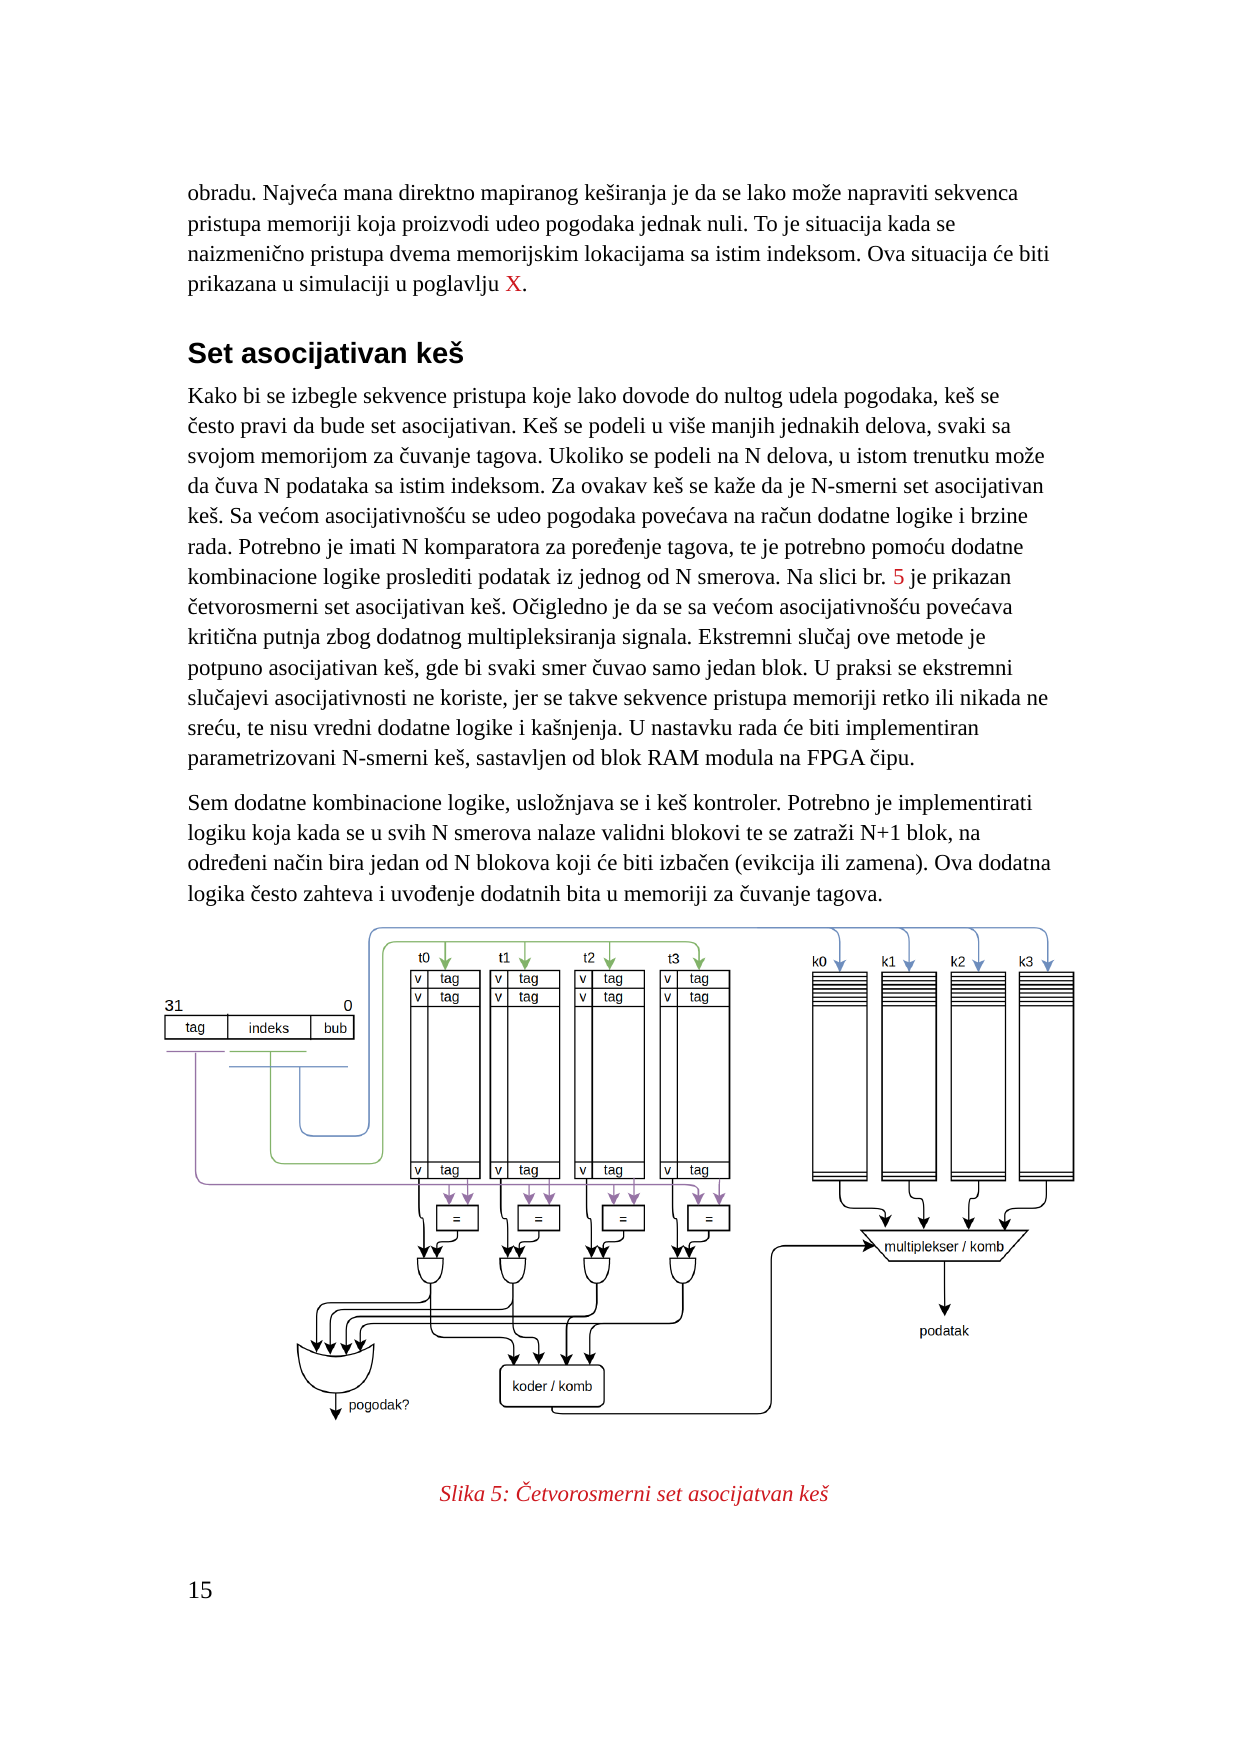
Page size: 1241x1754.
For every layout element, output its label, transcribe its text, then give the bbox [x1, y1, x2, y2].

text Slika 5: Četvorosmerni set asocijatvan keš [217, 1480, 1053, 1506]
text obradu. Najveća mana direktno mapiranog keširanja je da se lako može napraviti sekvenca pristupa memoriji koja proizvodi udeo pogodaka jednak nuli. To je situacija kada se naizmenično pristupa dvema memorijskim lokacijama sa istim indeksom. Ova situacija će biti prikazana u simulaciji u poglavlju X. [187, 179, 1053, 296]
text Sem dodatne kombinacione logike, usložnjava se i keš kontroler. Potrebno je implementirati logiku koja kada se u svih N smerova nalaze validni blokovi te se zatraži N+1 blok, na određeni način bira jedan od N blokova koji će biti izbačen (evikcija ili zamena). Ova dodatna logika često zahteva i uvođenje dodatnih bita u memoriji za čuvanje tagova. [187, 789, 1053, 906]
subtitle Set asocijativan keš [187, 336, 1053, 369]
text Kako bi se izbegle sekvence pristupa koje lako dovode do nultog udela pogodaka, keš se često pravi da bude set asocijativan. Keš se podeli u više manjih jednakih delova, svaki sa svojom memorijom za čuvanje tagova. Ukoliko se podeli na N delova, u istom trenutku može da čuva N podataka sa istim indeksom. Za ovakav keš se kaže da je N-smerni set asocijativan keš. Sa većom asocijativnošću se udeo pogodaka povećava na račun dodatne logike i brzine rada. Potrebno je imati N komparatora za poređenje tagova, te je potrebno pomoću dodatne kombinacione logike proslediti podatak iz jednog od N smerova. Na slici br. 5 je prikazan četvorosmerni set asocijativan keš. Očigledno je da se sa većom asocijativnošću povećava kritična putnja zbog dodatnog multipleksiranja signala. Ekstremni slučaj ove metode je potpuno asocijativan keš, gde bi svaki smer čuvao samo jedan blok. U praksi se ekstremni slučajevi asocijativnosti ne koriste, jer se takve sekvence pristupa memoriji retko ili nikada ne sreću, te nisu vredni dodatne logike i kašnjenja. U nastavku rada će biti implementiran parametrizovani N-smerni keš, sastavljen od blok RAM modula na FPGA čipu. [187, 382, 1053, 771]
picture [156, 924, 1084, 1432]
